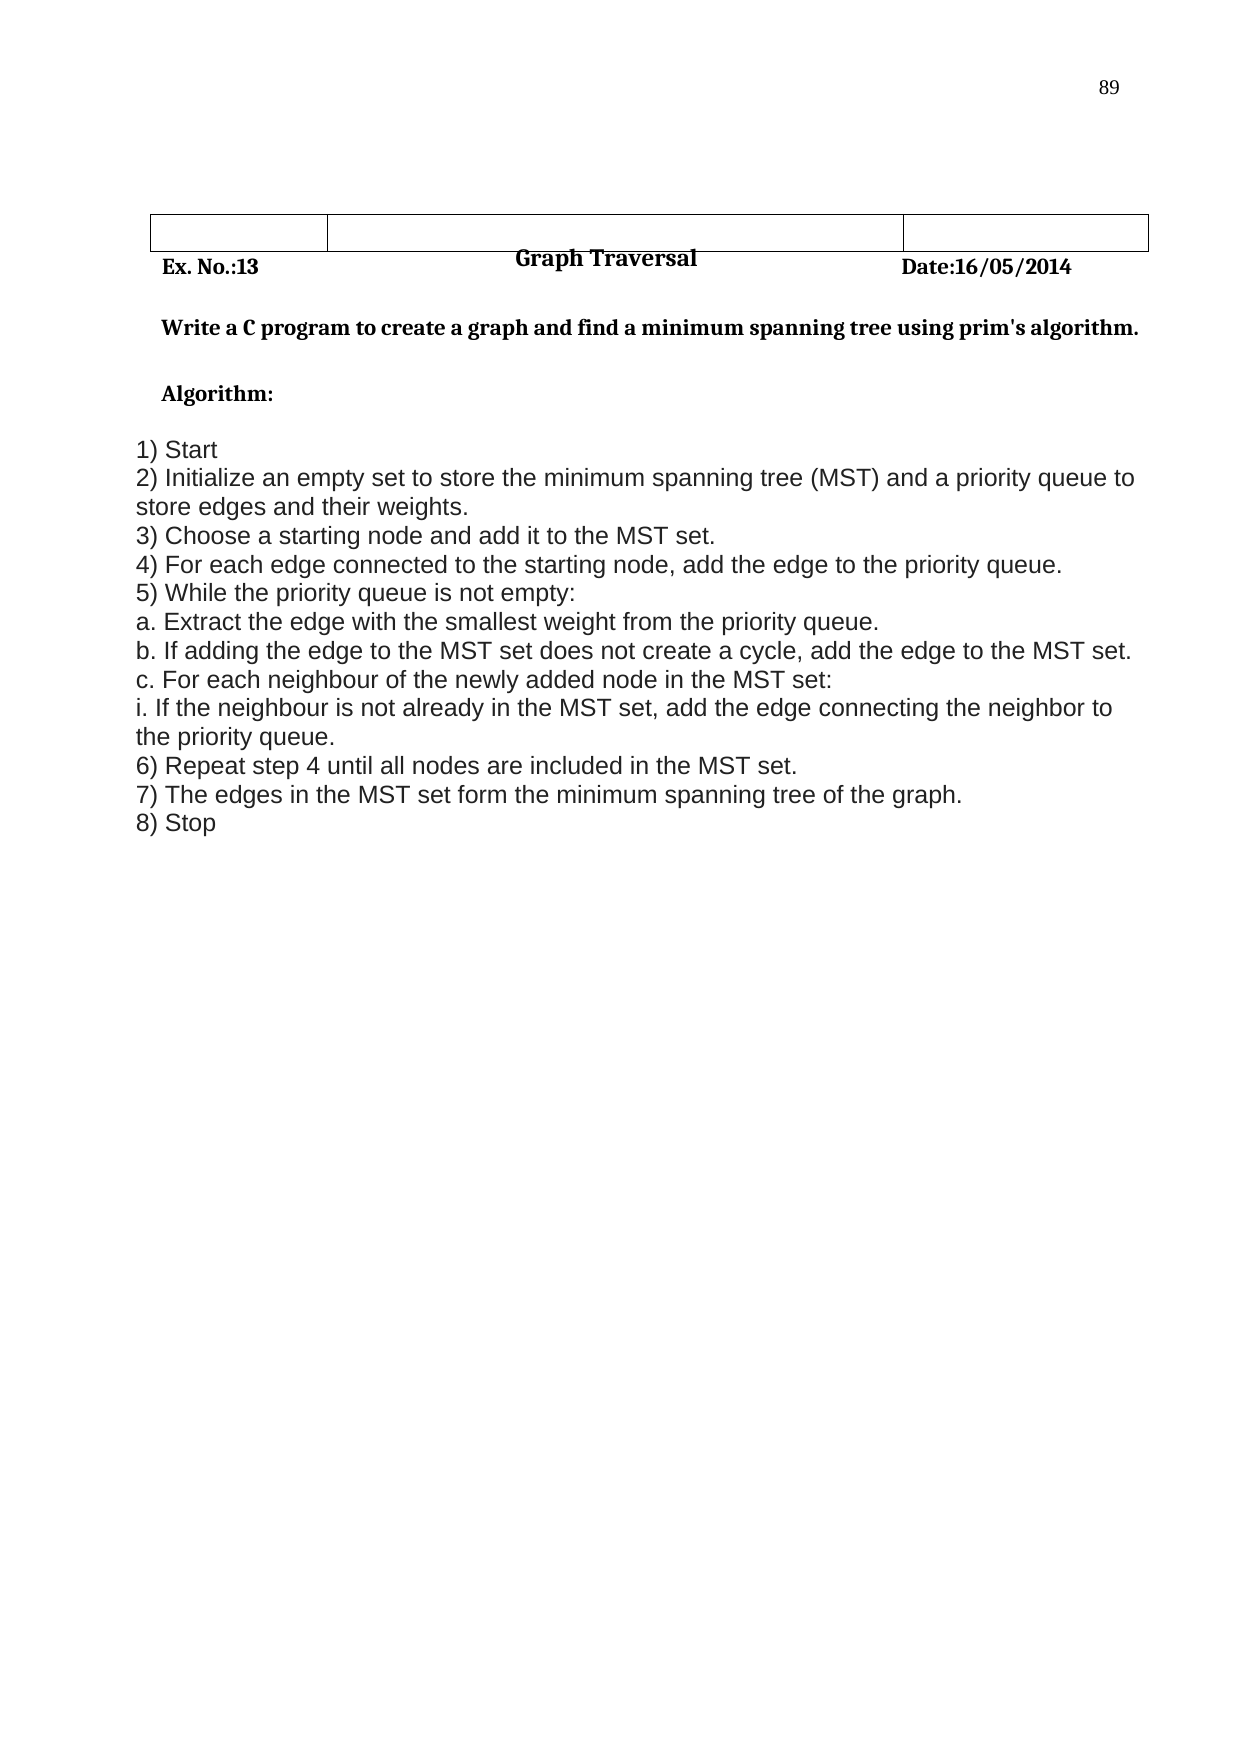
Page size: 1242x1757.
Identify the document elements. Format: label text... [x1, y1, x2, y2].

text b. If adding the edge to the MST set does not create a cycle, add the edge to the MST set. c. For each neighbour of the newly added node in the MST set: [136, 636, 1138, 693]
text Ex. No.:13 Graph Traversal Date:16/05/2014 [162, 242, 1150, 278]
text 1) Start [136, 434, 1150, 463]
text 6) Repeat step 4 until all nodes are included in the MST set. [136, 751, 1150, 779]
text 3) Choose a starting node and add it to the MST set. [136, 521, 1150, 549]
text 5) While the priority queue is not empty: [136, 578, 1150, 607]
text Algorithm: [161, 381, 1150, 408]
text Write a C program to create a graph and find a minimum spanning tree using prim's algorithm. [161, 314, 1150, 341]
text 4) For each edge connected to the starting node, add the edge to the priority queue. [136, 549, 1150, 578]
text i. If the neighbour is not already in the MST set, add the edge connecting the neighbor to the priority queue. [136, 693, 1119, 751]
text 8) Stop [136, 808, 1150, 837]
text a. Extract the edge with the smallest weight from the priority queue. [136, 607, 1150, 636]
text 7) The edges in the MST set form the minimum spanning tree of the graph. [136, 779, 1150, 808]
text 2) Initialize an empty set to store the minimum spanning tree (MST) and a priority queue to store edges and their weights. [136, 463, 1141, 521]
